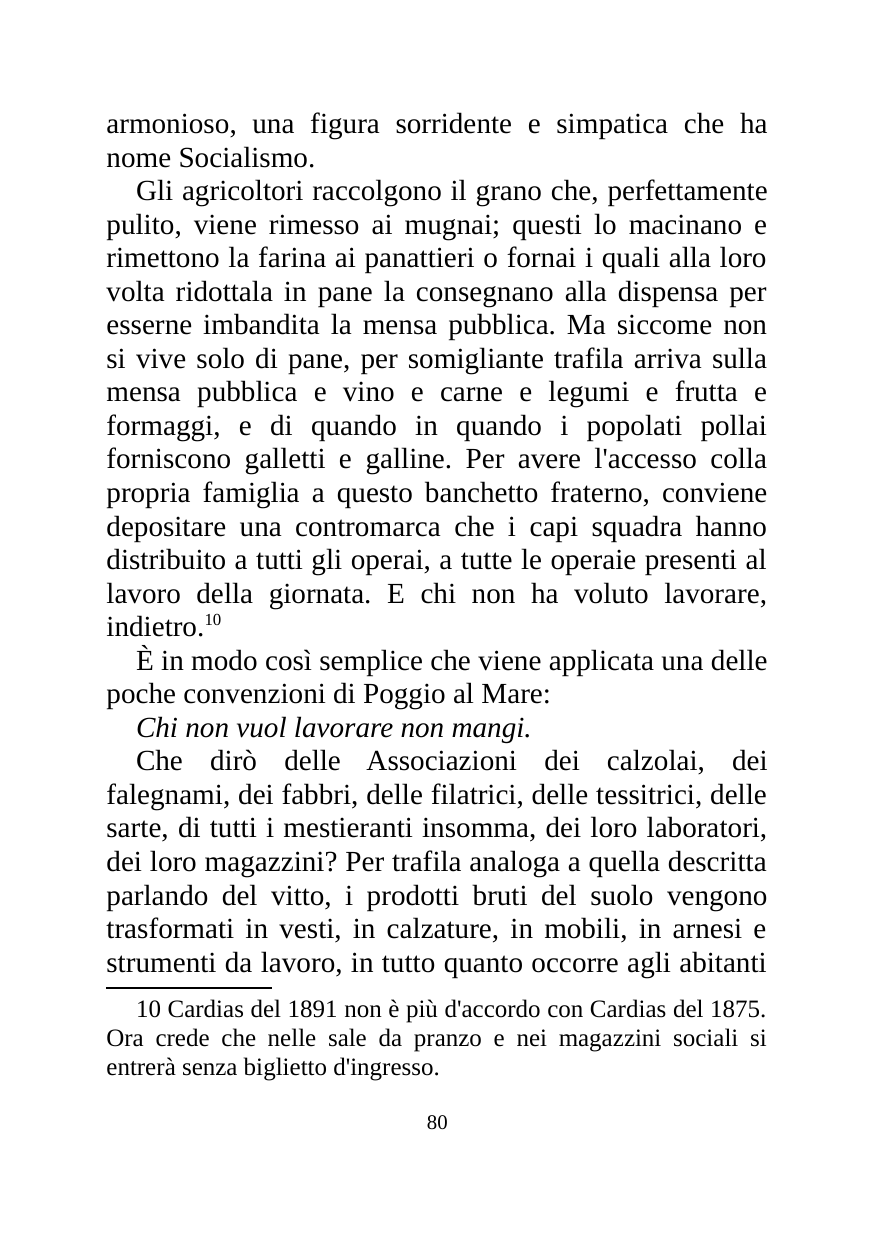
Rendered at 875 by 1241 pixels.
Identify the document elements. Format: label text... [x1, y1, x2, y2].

text Chi non vuol lavorare non mangi. [106, 710, 768, 743]
text Gli agricoltori raccolgono il grano che, perfettamente pulito, viene rimesso ai mugnai; questi lo macinano e rimettono la farina ai panattieri o fornai i quali alla loro volta ridottala in pane la consegnano alla dispensa per esserne imbandita la mensa pubblica. Ma siccome non si vive solo di pane, per somigliante trafila arriva sulla mensa pubblica e vino e carne e legumi e frutta e formaggi, e di quando in quando i popolati pollai forniscono galletti e galline. Per avere l'accesso colla propria famiglia a questo banchetto fraterno, conviene depositare una contromarca che i capi squadra hanno distribuito a tutti gli operai, a tutte le operaie presenti al lavoro della giornata. E chi non ha voluto lavorare, indietro. [106, 173, 768, 643]
text È in modo così semplice che viene applicata una delle poche convenzioni di Poggio al Mare: [106, 643, 768, 710]
text armonioso, una figura sorridente e simpatica che ha nome Socialismo. [106, 106, 768, 173]
text Cardias del 1891 non è più d'accordo con Cardias del 1875. Ora crede che nelle sale da pranzo e nei magazzini sociali si entrerà senza biglietto d'ingresso. [106, 994, 768, 1080]
text Che dirò delle Associazioni dei calzolai, dei falegnami, dei fabbri, delle filatrici, delle tessitrici, delle sarte, di tutti i mestieranti insomma, dei loro laboratori, dei loro magazzini? Per trafila analoga a quella descritta parlando del vitto, i prodotti bruti del suolo vengono trasformati in vesti, in calzature, in mobili, in arnesi e strumenti da lavoro, in tutto quanto occorre agli abitanti [106, 743, 768, 978]
